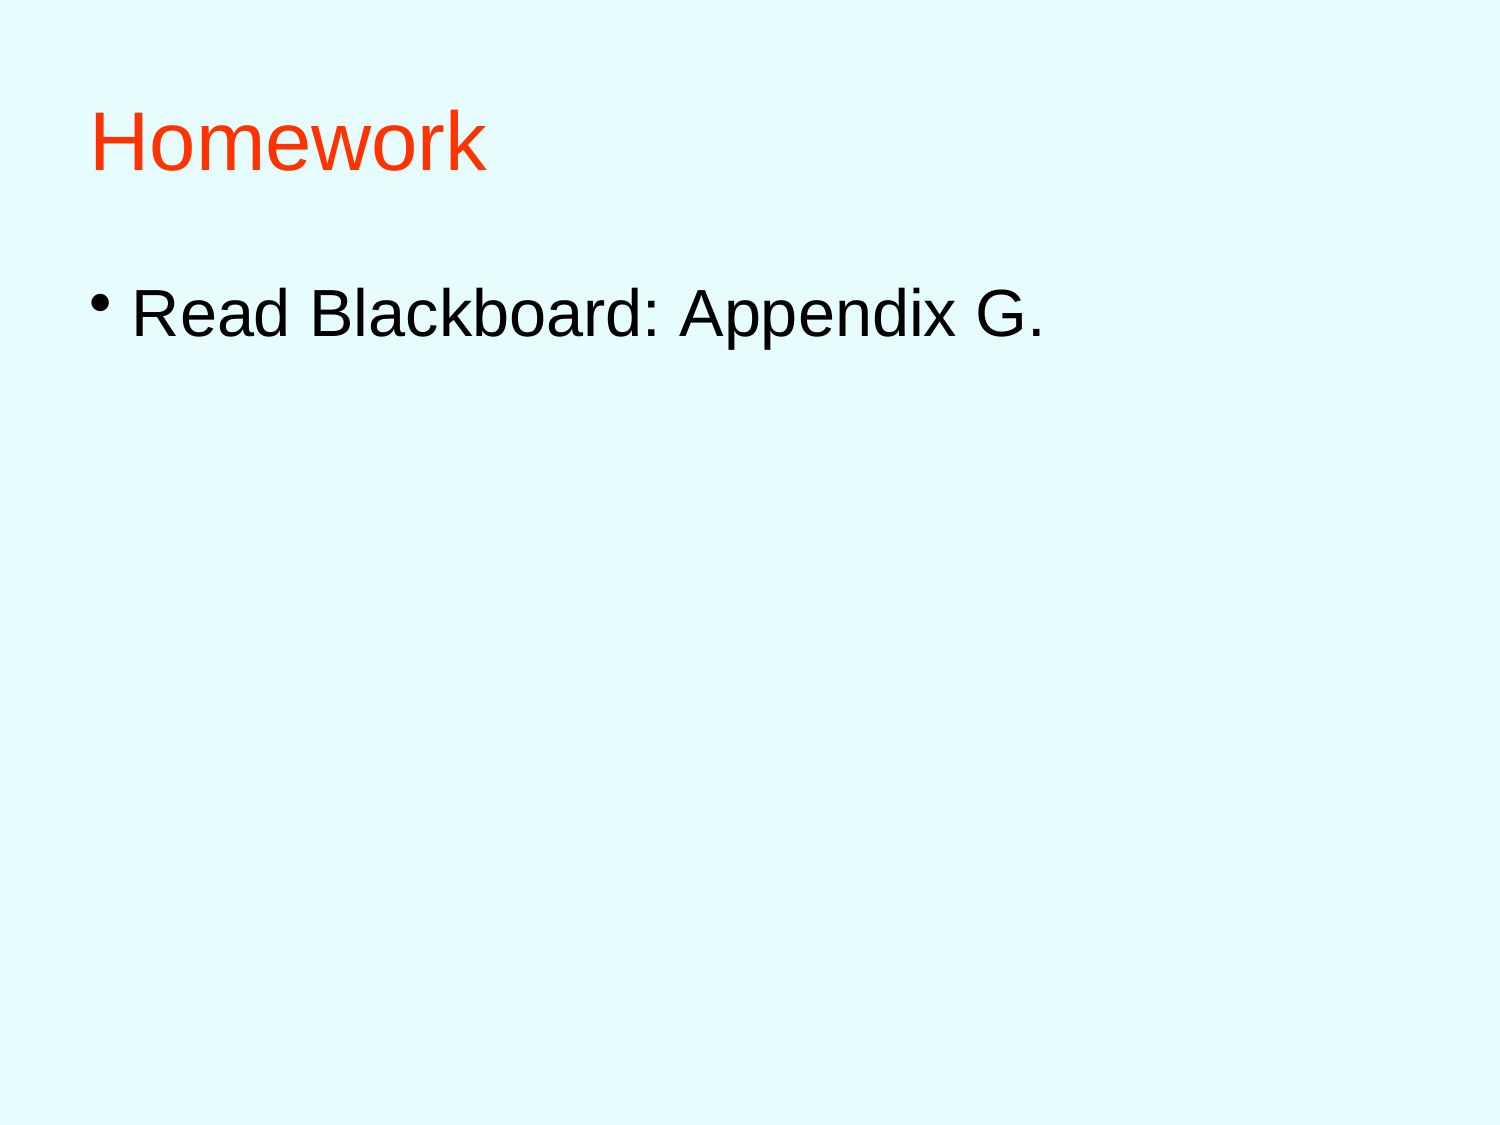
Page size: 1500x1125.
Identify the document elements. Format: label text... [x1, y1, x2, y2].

title Homework [75, 45, 1423, 231]
list Read Blackboard: Appendix G. [75, 262, 1423, 1003]
